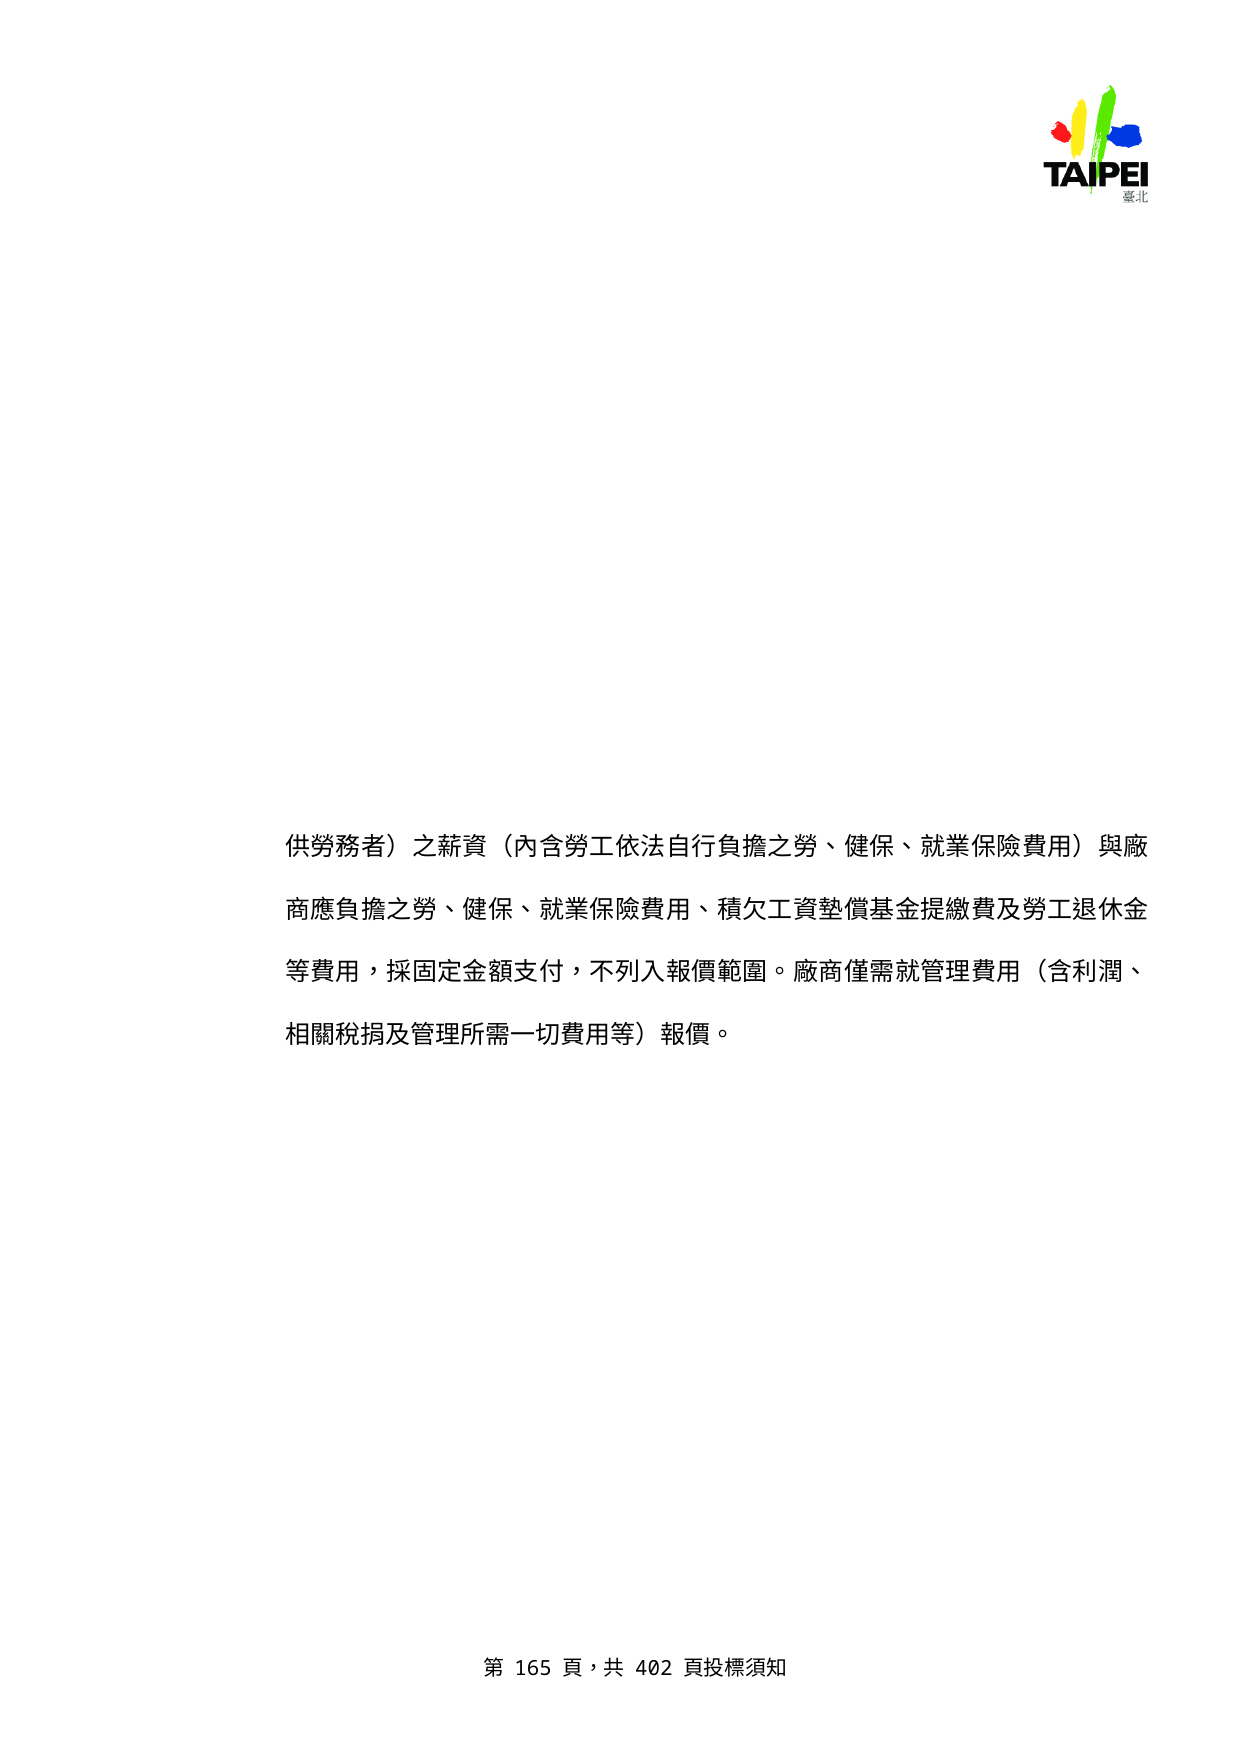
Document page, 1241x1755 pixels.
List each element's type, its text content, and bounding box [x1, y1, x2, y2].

text 供勞務者）之薪資（內含勞工依法自行負擔之勞、健保、就業保險費用）與廠商應負擔之勞、健保、就業保險費用、積欠工資墊償基金提繳費及勞工退休金等費用，採固定金額支付，不列入報價範圍。廠商僅需就管理費用（含利潤、相關稅捐及管理所需一切費用等）報價。 [235, 803, 1152, 1053]
